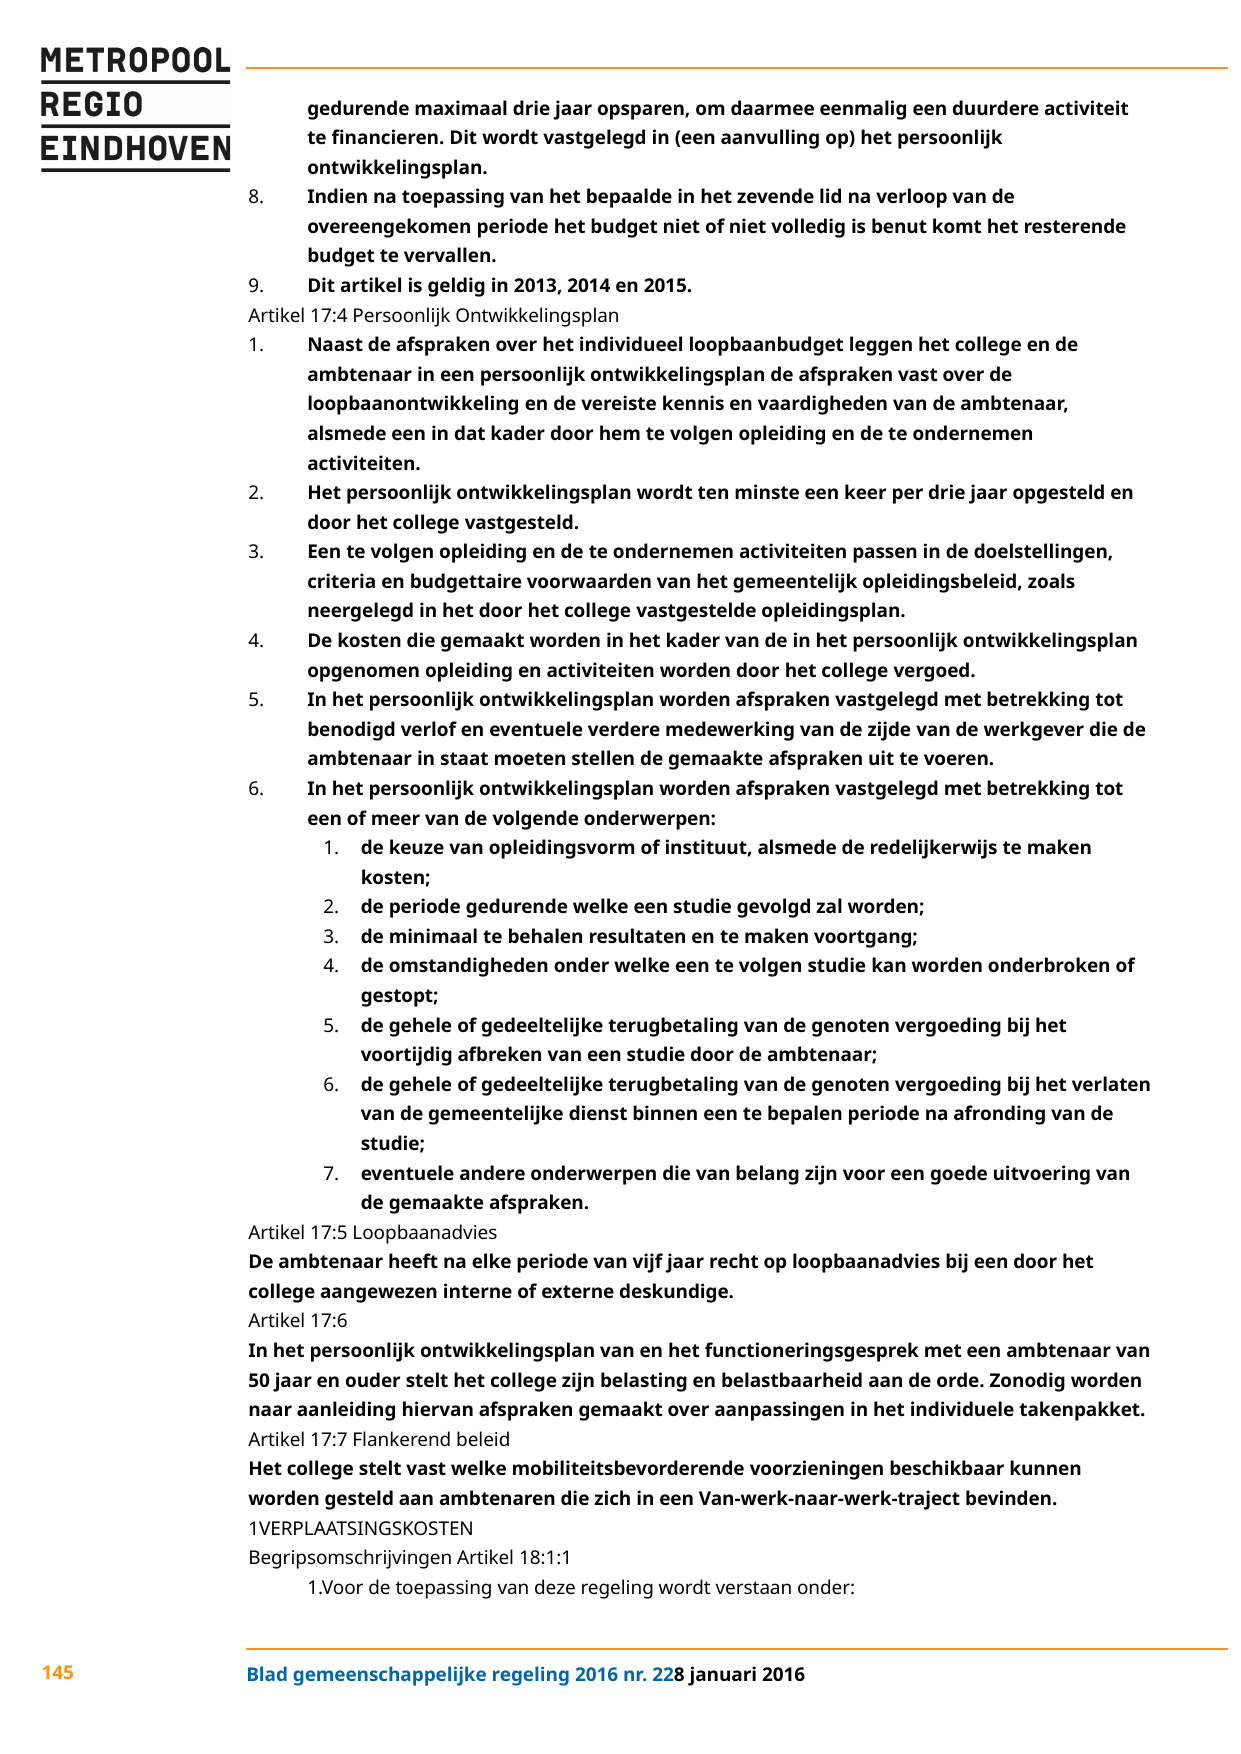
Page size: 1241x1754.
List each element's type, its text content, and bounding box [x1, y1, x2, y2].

list Naast de afspraken over het individueel loopbaanbudget leggen het college en de ambtenaar in een persoonlijk ontwikkelingsplan de afspraken vast over de loopbaanontwikkeling en de vereiste kennis en vaardigheden van de ambtenaar, alsmede een in dat kader door hem te volgen opleiding en de te ondernemen activiteiten. [248, 331, 1152, 476]
list de gehele of gedeeltelijke terugbetaling van de genoten vergoeding bij het verlaten van de gemeentelijke dienst binnen een te bepalen periode na afronding van de studie; [323, 1071, 1152, 1156]
list De kosten die gemaakt worden in het kader van de in het persoonlijk ontwikkelingsplan opgenomen opleiding en activiteiten worden door het college vergoed. [248, 627, 1152, 683]
list de gehele of gedeeltelijke terugbetaling van de genoten vergoeding bij het voortijdig afbreken van een studie door de ambtenaar; [323, 1012, 1152, 1067]
list de keuze van opleidingsvorm of instituut, alsmede de redelijkerwijs te maken kosten; [323, 834, 1152, 890]
list Indien na toepassing van het bepaalde in het zevende lid na verloop van de overeengekomen periode het budget niet of niet volledig is benut komt het resterende budget te vervallen. [248, 183, 1152, 268]
text Het college stelt vast welke mobiliteitsbevorderende voorzieningen beschikbaar kunnen worden gesteld aan ambtenaren die zich in een Van-werk-naar-werk-traject bevinden. [248, 1456, 1152, 1511]
text Begripsomschrijvingen Artikel 18:1:1 [248, 1544, 1152, 1570]
text Artikel 17:7 Flankerend beleid [248, 1426, 1152, 1452]
list 1.Voor de toepassing van deze regeling wordt verstaan onder: [248, 1574, 1152, 1600]
list de minimaal te behalen resultaten en te maken voortgang; [323, 923, 1152, 949]
list Dit artikel is geldig in 2013, 2014 en 2015. [248, 272, 1152, 298]
list In het persoonlijk ontwikkelingsplan worden afspraken vastgelegd met betrekking tot een of meer van de volgende onderwerpen: [248, 775, 1152, 831]
list In het persoonlijk ontwikkelingsplan worden afspraken vastgelegd met betrekking tot benodigd verlof en eventuele verdere medewerking van de zijde van de werkgever die de ambtenaar in staat moeten stellen de gemaakte afspraken uit te voeren. [248, 686, 1152, 771]
list eventuele andere onderwerpen die van belang zijn voor een goede uitvoering van de gemaakte afspraken. [323, 1160, 1152, 1215]
list Het persoonlijk ontwikkelingsplan wordt ten minste een keer per drie jaar opgesteld en door het college vastgesteld. [248, 479, 1152, 535]
text In het persoonlijk ontwikkelingsplan van en het functioneringsgesprek met een ambtenaar van 50 jaar en ouder stelt het college zijn belasting en belastbaarheid aan de orde. Zonodig worden naar aanleiding hiervan afspraken gemaakt over aanpassingen in het individuele takenpakket. [248, 1337, 1152, 1422]
text Artikel 17:4 Persoonlijk Ontwikkelingsplan [248, 302, 1152, 328]
list de omstandigheden onder welke een te volgen studie kan worden onderbroken of gestopt; [323, 953, 1152, 1008]
text Artikel 17:5 Loopbaanadvies [248, 1219, 1152, 1245]
list Een te volgen opleiding en de te ondernemen activiteiten passen in de doelstellingen, criteria en budgettaire voorwaarden van het gemeentelijk opleidingsbeleid, zoals neergelegd in het door het college vastgestelde opleidingsplan. [248, 538, 1152, 623]
list gedurende maximaal drie jaar opsparen, om daarmee eenmalig een duurdere activiteit te financieren. Dit wordt vastgelegd in (een aanvulling op) het persoonlijk ontwikkelingsplan. [248, 95, 1152, 180]
list de periode gedurende welke een studie gevolgd zal worden; [323, 893, 1152, 919]
text Artikel 17:6 [248, 1308, 1152, 1333]
picture [41, 47, 231, 172]
text De ambtenaar heeft na elke periode van vijf jaar recht op loopbaanadvies bij een door het college aangewezen interne of externe deskundige. [248, 1248, 1152, 1304]
text 1VERPLAATSINGSKOSTEN [248, 1515, 1152, 1541]
